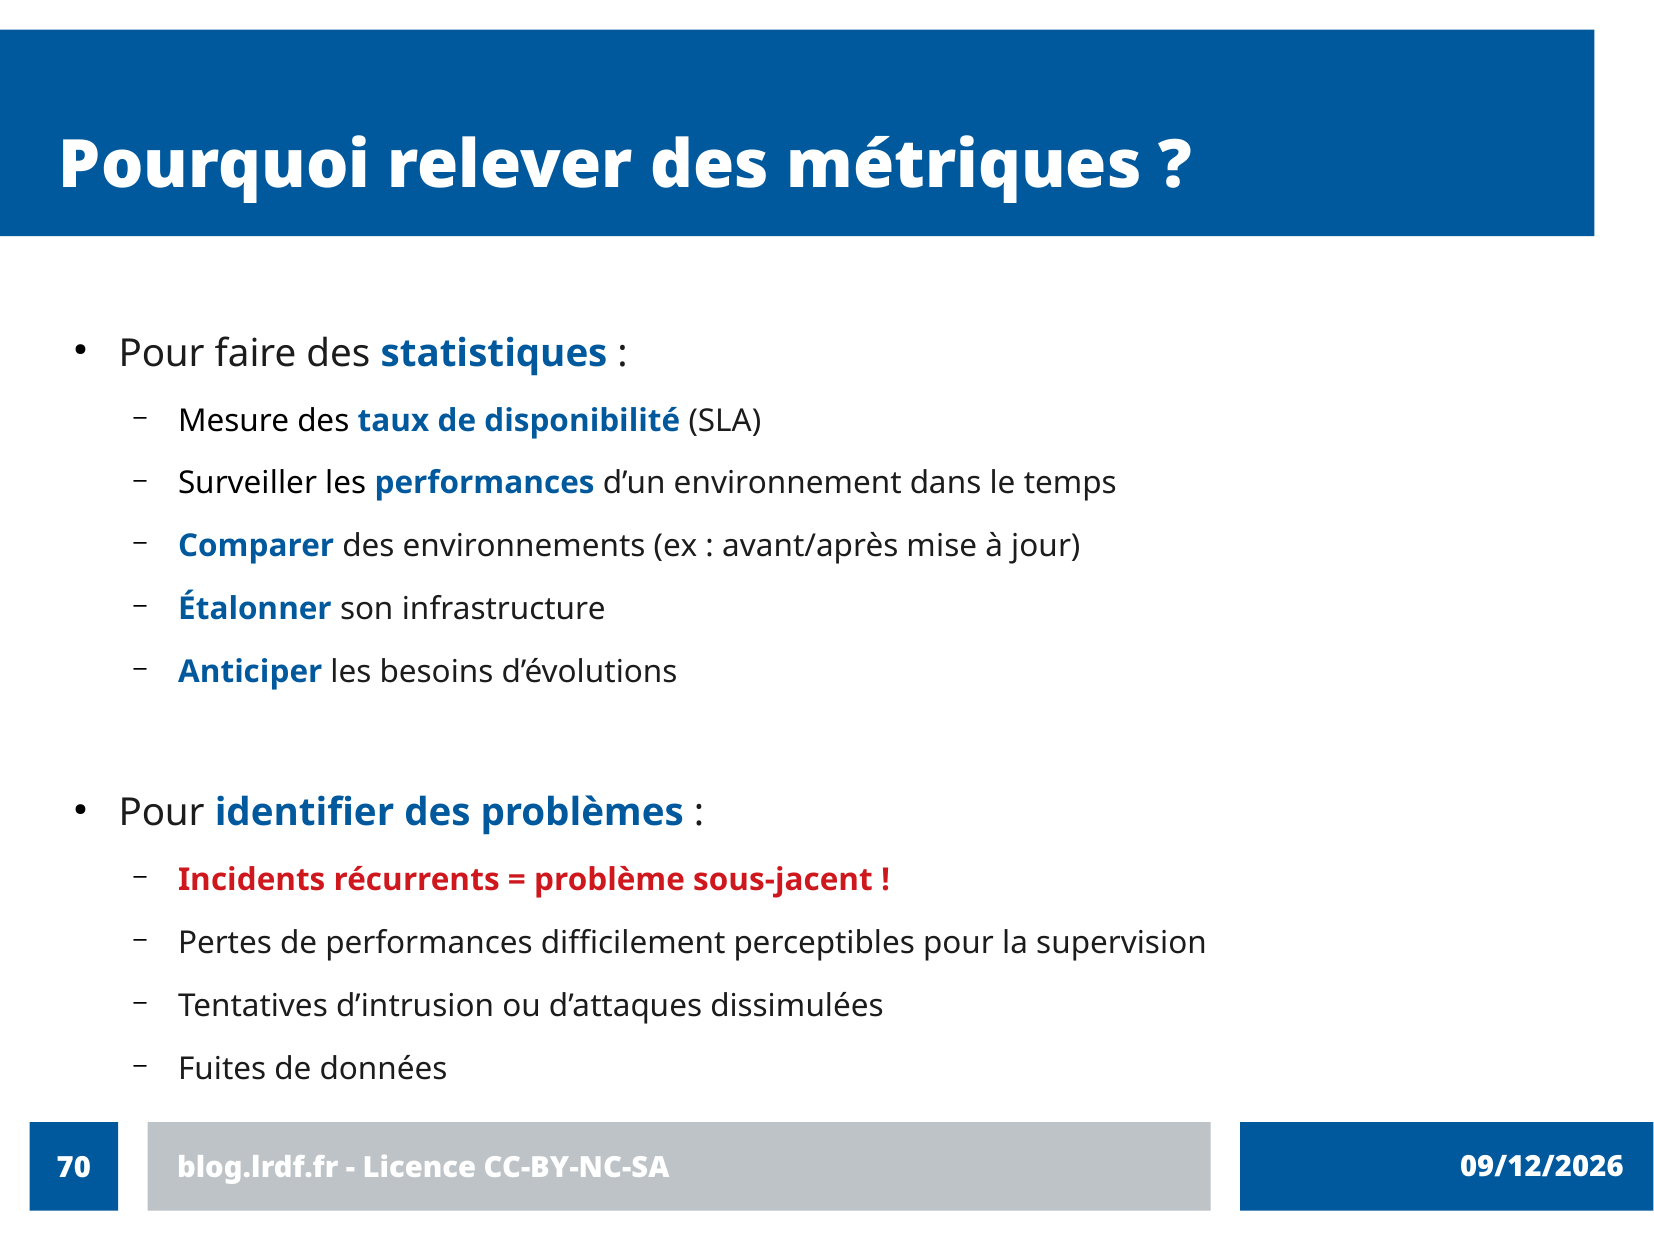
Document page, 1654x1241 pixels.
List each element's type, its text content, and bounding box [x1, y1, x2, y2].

title Pourquoi relever des métriques ? [59, 59, 1595, 207]
list Pour faire des statistiques : Mesure des taux de disponibilité (SLA) Surveiller les performances d’un environnement dans le temps Comparer des environnements (ex : avant/après mise à jour) Étalonner son infrastructure Anticiper les besoins d’évolutions Pour identifier des problèmes : Incidents récurrents = problème sous-jacent ! Pertes de performances difficilement perceptibles pour la supervision Tentatives d’intrusion ou d’attaques dissimulées Fuites de données [59, 324, 1565, 1093]
